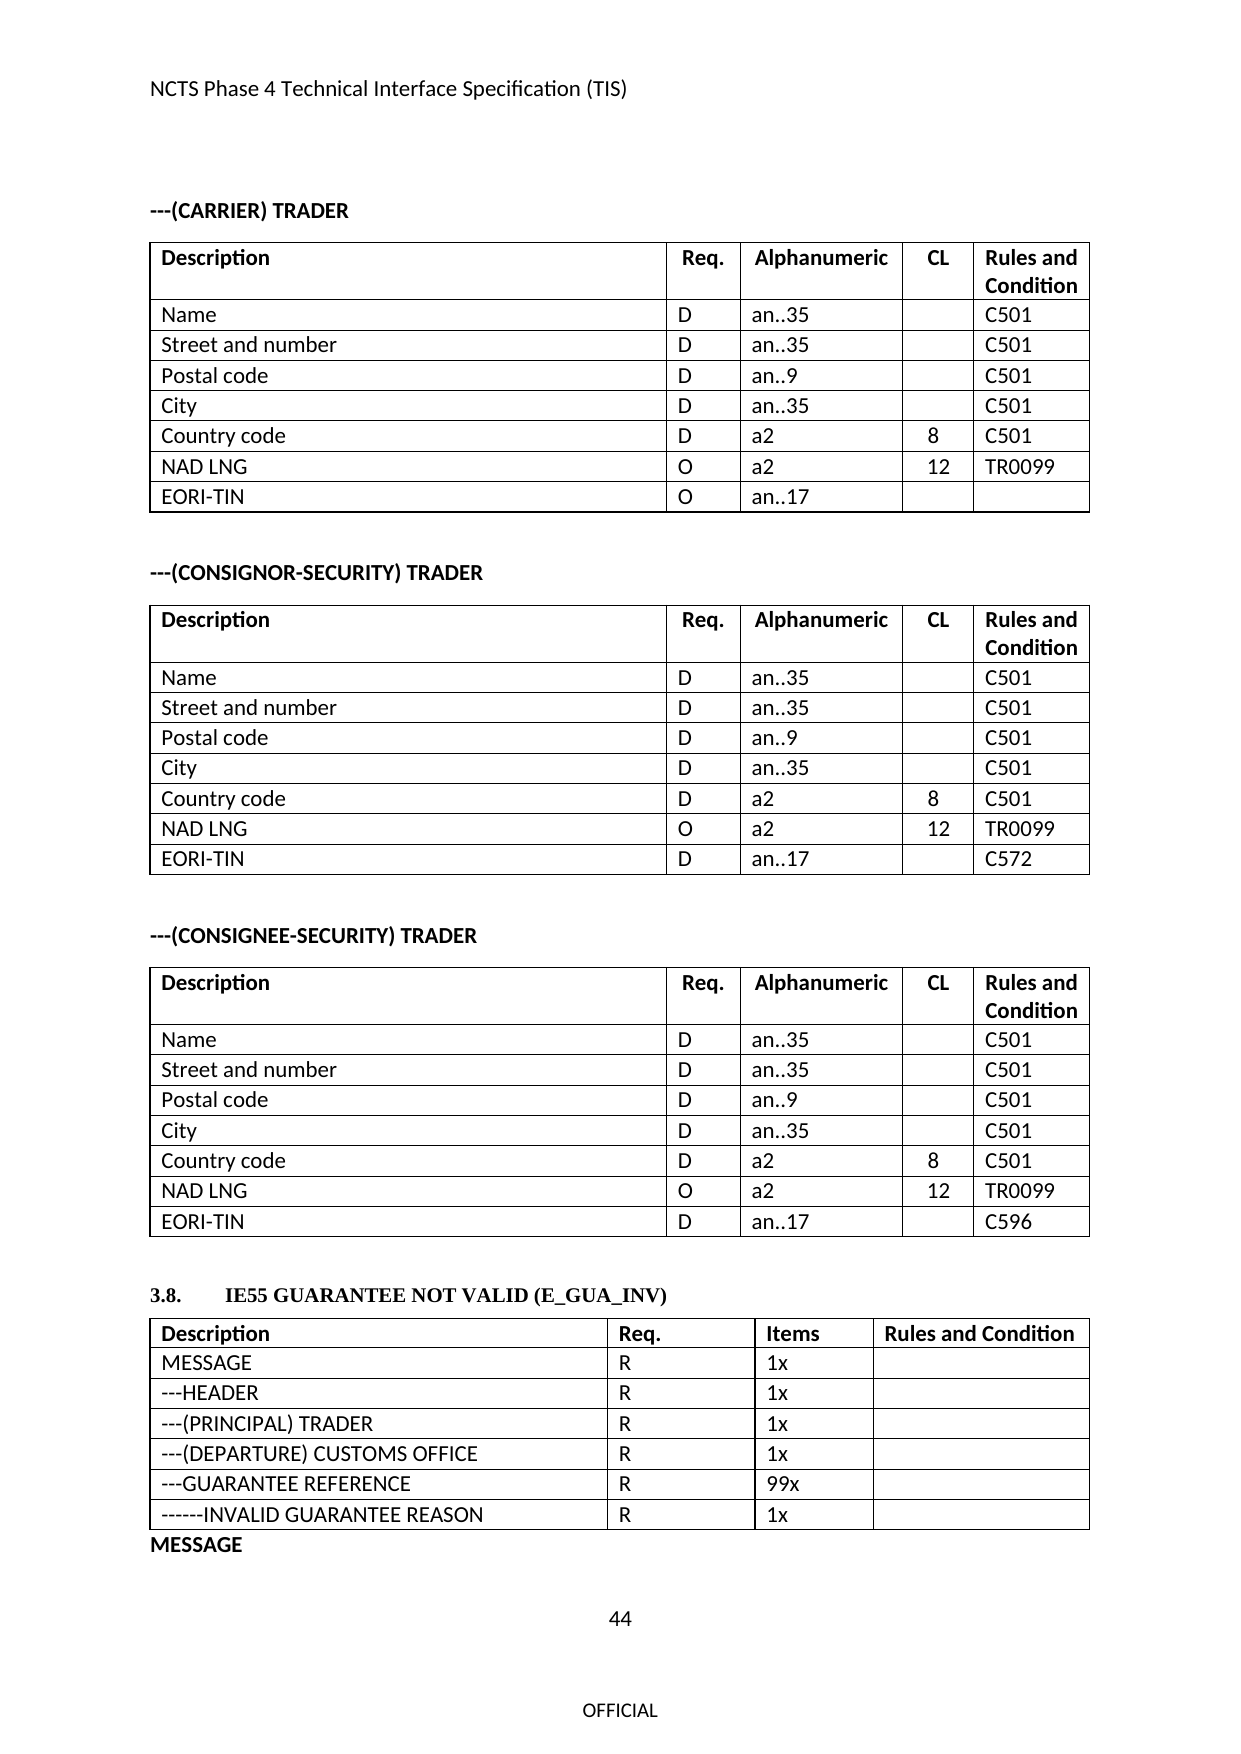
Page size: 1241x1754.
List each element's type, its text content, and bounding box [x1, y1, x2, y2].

table_cell [903, 1116, 973, 1145]
table_cell ---(DEPARTURE) CUSTOMS OFFICE [151, 1439, 607, 1468]
table_cell [874, 1500, 1089, 1529]
table_header Items [756, 1319, 873, 1347]
table_header Description [151, 606, 666, 662]
table_cell R [608, 1348, 754, 1377]
table_cell C501 [974, 300, 1089, 329]
table_cell an..35 [741, 1025, 902, 1054]
table_header CL [903, 606, 973, 662]
table_cell D [667, 1116, 740, 1145]
table_cell 12 [903, 1177, 973, 1206]
table_cell [903, 361, 973, 390]
table_cell an..17 [741, 845, 902, 874]
table_header CL [903, 243, 973, 299]
table_cell TR0099 [974, 814, 1089, 843]
table_cell D [667, 1086, 740, 1115]
table_cell D [667, 754, 740, 783]
table_header Description [151, 243, 666, 299]
table_cell ---HEADER [151, 1379, 607, 1408]
table_cell C501 [974, 663, 1089, 692]
table_cell an..9 [741, 361, 902, 390]
table_cell C501 [974, 331, 1089, 360]
table_header Rules and Condition [974, 968, 1089, 1024]
table_cell [874, 1348, 1089, 1377]
table_header Req. [667, 243, 740, 299]
table_cell ---(PRINCIPAL) TRADER [151, 1409, 607, 1438]
table_cell NAD LNG [151, 814, 666, 843]
table_cell 99x [756, 1470, 873, 1499]
table_cell R [608, 1500, 754, 1529]
table_cell C501 [974, 1025, 1089, 1054]
table_cell Country code [151, 421, 666, 451]
table_cell R [608, 1470, 754, 1499]
table_cell City [151, 1116, 666, 1145]
table_cell [903, 391, 973, 420]
table_cell a2 [741, 814, 902, 843]
table_cell TR0099 [974, 452, 1089, 481]
table_cell EORI-TIN [151, 482, 666, 511]
table_cell 1x [756, 1409, 873, 1438]
table_cell an..35 [741, 754, 902, 783]
table_cell [903, 693, 973, 722]
table_cell O [667, 1177, 740, 1206]
table_cell an..9 [741, 1086, 902, 1115]
table_cell 1x [756, 1348, 873, 1377]
table_cell D [667, 693, 740, 722]
text ---(CARRIER) TRADER [150, 196, 1090, 224]
table_header Req. [608, 1319, 754, 1347]
table_cell [903, 663, 973, 692]
table_cell D [667, 421, 740, 451]
table_cell City [151, 391, 666, 420]
table_cell D [667, 1055, 740, 1084]
table_cell Name [151, 663, 666, 692]
table_cell D [667, 391, 740, 420]
table_cell an..35 [741, 391, 902, 420]
table_cell 8 [903, 421, 973, 451]
table_cell C501 [974, 1055, 1089, 1084]
table_cell an..9 [741, 723, 902, 752]
table_header Alphanumeric [741, 243, 902, 299]
table_cell an..35 [741, 300, 902, 329]
table_cell 1x [756, 1379, 873, 1408]
table_cell C501 [974, 723, 1089, 752]
table_cell an..35 [741, 693, 902, 722]
table_cell ---GUARANTEE REFERENCE [151, 1470, 607, 1499]
table_cell NAD LNG [151, 1177, 666, 1206]
table_cell City [151, 754, 666, 783]
table_cell D [667, 845, 740, 874]
table_cell R [608, 1379, 754, 1408]
table_cell C501 [974, 1086, 1089, 1115]
table_cell Street and number [151, 1055, 666, 1084]
table_cell 8 [903, 784, 973, 813]
table_cell C501 [974, 784, 1089, 813]
table_cell D [667, 361, 740, 390]
table_cell a2 [741, 1177, 902, 1206]
table_header Rules and Condition [974, 243, 1089, 299]
table_cell C501 [974, 361, 1089, 390]
table_cell C501 [974, 754, 1089, 783]
table_cell NAD LNG [151, 452, 666, 481]
table_header Rules and Condition [974, 606, 1089, 662]
table_cell D [667, 300, 740, 329]
table_cell C501 [974, 421, 1089, 451]
table_cell C501 [974, 1146, 1089, 1176]
table_cell Name [151, 1025, 666, 1054]
table_cell EORI-TIN [151, 845, 666, 874]
table_header Rules and Condition [874, 1319, 1089, 1347]
table_cell C572 [974, 845, 1089, 874]
table_cell an..35 [741, 331, 902, 360]
table_cell [903, 845, 973, 874]
table_header Req. [667, 606, 740, 662]
table_cell Postal code [151, 723, 666, 752]
table_cell 8 [903, 1146, 973, 1176]
table_cell D [667, 663, 740, 692]
text MESSAGE [150, 1530, 1090, 1558]
table_cell a2 [741, 421, 902, 451]
table_cell Country code [151, 1146, 666, 1176]
table_cell O [667, 814, 740, 843]
table_cell 1x [756, 1500, 873, 1529]
table_cell [874, 1470, 1089, 1499]
text ---(CONSIGNOR-SECURITY) TRADER [150, 558, 1090, 586]
table_cell Name [151, 300, 666, 329]
table_cell D [667, 331, 740, 360]
table_cell an..35 [741, 663, 902, 692]
table_cell an..17 [741, 1207, 902, 1236]
table_cell a2 [741, 452, 902, 481]
table_cell C501 [974, 693, 1089, 722]
table_cell R [608, 1439, 754, 1468]
table_header CL [903, 968, 973, 1024]
table_cell [903, 1025, 973, 1054]
table_cell Postal code [151, 361, 666, 390]
table_cell Postal code [151, 1086, 666, 1115]
table_cell [874, 1379, 1089, 1408]
table_cell O [667, 452, 740, 481]
table_cell 1x [756, 1439, 873, 1468]
table_cell C501 [974, 1116, 1089, 1145]
table_cell [874, 1409, 1089, 1438]
table_cell D [667, 784, 740, 813]
table_header Alphanumeric [741, 606, 902, 662]
table_cell C501 [974, 391, 1089, 420]
table_cell D [667, 1207, 740, 1236]
table_cell an..35 [741, 1116, 902, 1145]
subtitle IE55 GUARANTEE NOT VALID (E_GUA_INV) [150, 1283, 1090, 1307]
table_cell a2 [741, 1146, 902, 1176]
table_cell 12 [903, 814, 973, 843]
table_cell MESSAGE [151, 1348, 607, 1377]
table_cell R [608, 1409, 754, 1438]
table_cell 12 [903, 452, 973, 481]
text ---(CONSIGNEE-SECURITY) TRADER [150, 921, 1090, 949]
table_cell a2 [741, 784, 902, 813]
table_cell [903, 754, 973, 783]
table_cell Street and number [151, 693, 666, 722]
table_cell [974, 482, 1089, 511]
table_cell TR0099 [974, 1177, 1089, 1206]
table_header Req. [667, 968, 740, 1024]
table_cell [903, 1207, 973, 1236]
table_cell O [667, 482, 740, 511]
table_cell D [667, 1025, 740, 1054]
table_cell EORI-TIN [151, 1207, 666, 1236]
table_cell [903, 1055, 973, 1084]
table_cell [903, 482, 973, 511]
table_cell [903, 300, 973, 329]
table_cell [903, 331, 973, 360]
table_cell ------INVALID GUARANTEE REASON [151, 1500, 607, 1529]
table_cell C596 [974, 1207, 1089, 1236]
table_cell Street and number [151, 331, 666, 360]
table_header Alphanumeric [741, 968, 902, 1024]
table_cell an..35 [741, 1055, 902, 1084]
table_header Description [151, 1319, 607, 1347]
table_cell [903, 723, 973, 752]
table_cell D [667, 723, 740, 752]
table_header Description [151, 968, 666, 1024]
table_cell an..17 [741, 482, 902, 511]
table_cell [874, 1439, 1089, 1468]
table_cell D [667, 1146, 740, 1176]
table_cell Country code [151, 784, 666, 813]
table_cell [903, 1086, 973, 1115]
